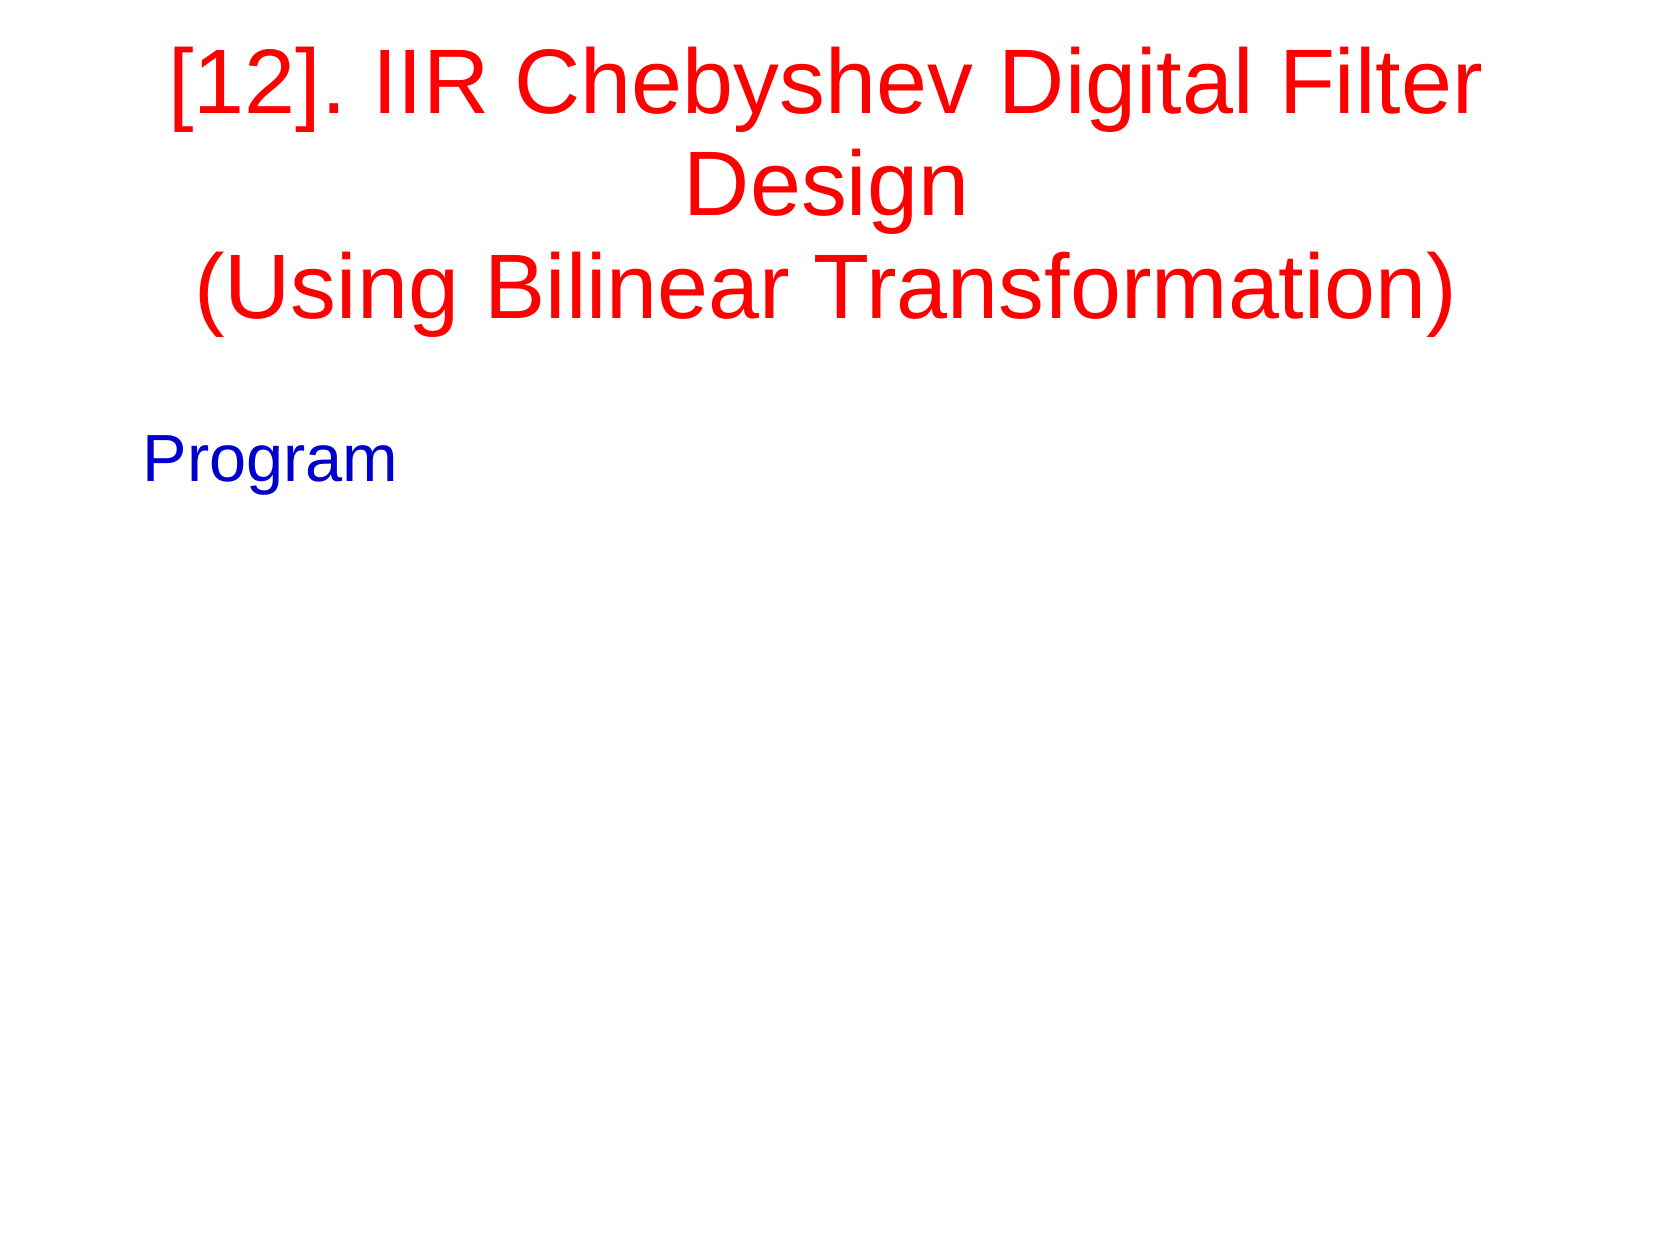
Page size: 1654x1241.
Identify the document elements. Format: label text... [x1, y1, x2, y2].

title [12]. IIR Chebyshev Digital Filter Design (Using Bilinear Transformation) [82, 30, 1571, 338]
list Program [71, 420, 1561, 1141]
